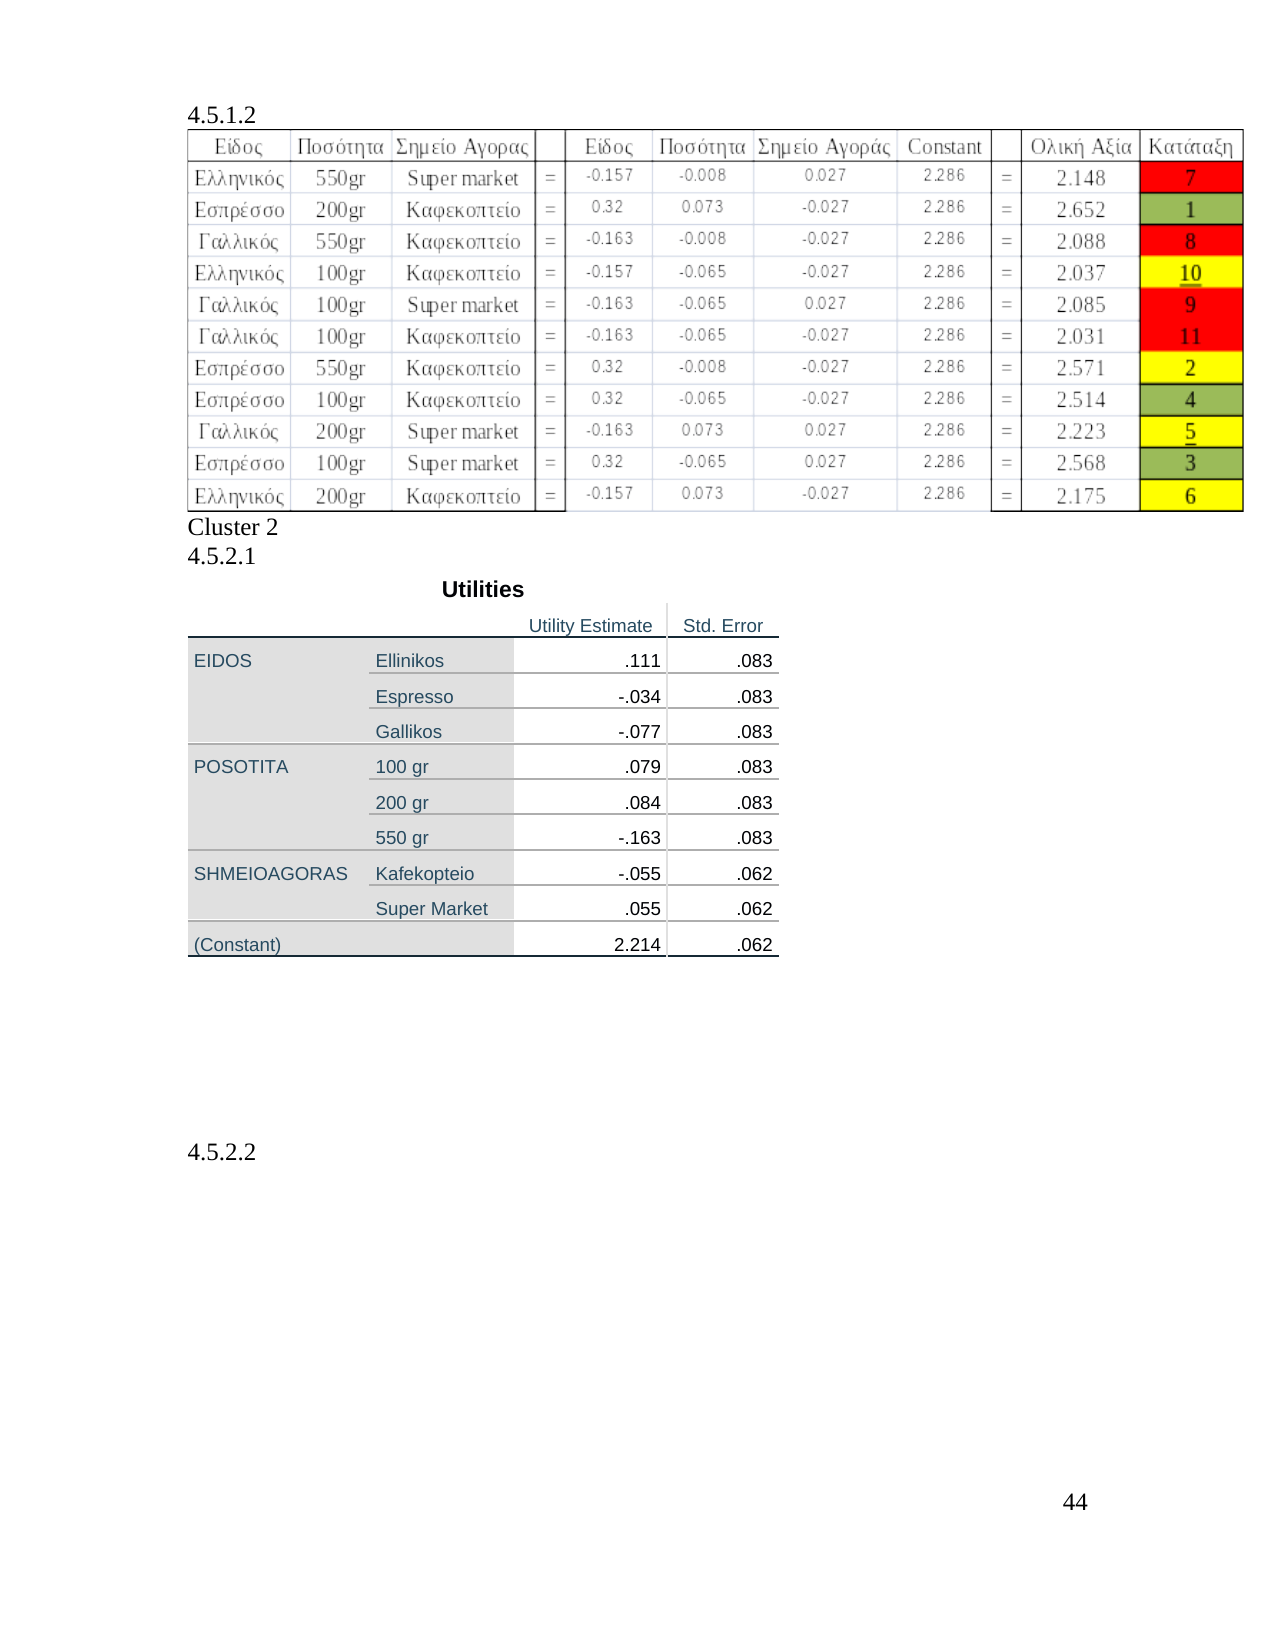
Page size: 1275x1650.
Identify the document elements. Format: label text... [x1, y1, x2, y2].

text 4.5.1.2 [187, 87, 1087, 129]
table_cell EIDOS [188, 638, 369, 742]
text 4.5.2.1 [187, 541, 1087, 569]
table_cell .083 [668, 638, 779, 672]
table_cell [188, 603, 514, 636]
text Cluster 2 [187, 512, 1087, 541]
table_cell .084 [514, 780, 666, 813]
table_cell -.163 [514, 815, 666, 849]
table_cell Gallikos [369, 709, 514, 742]
table_cell Kafekopteio [369, 851, 514, 884]
table_cell .062 [668, 851, 779, 884]
table_cell .083 [668, 745, 779, 778]
table_cell .062 [668, 922, 779, 955]
table_header Utilities [188, 570, 779, 603]
table_cell .055 [514, 886, 666, 919]
table_cell Utility Estimate [514, 603, 666, 636]
table_cell 100 gr [369, 745, 514, 778]
table_cell 2.214 [514, 922, 666, 955]
table_cell 200 gr [369, 780, 514, 813]
table_cell .083 [668, 815, 779, 849]
table_cell 550 gr [369, 815, 514, 849]
table_cell .062 [668, 886, 779, 919]
text 4.5.2.2 [187, 1124, 1087, 1165]
table_cell POSOTITA [188, 745, 369, 849]
table_cell -.034 [514, 674, 666, 707]
table_cell Std. Error [668, 603, 779, 636]
table_cell SHMEIOAGORAS [188, 851, 369, 919]
table_cell .083 [668, 709, 779, 742]
table_cell -.077 [514, 709, 666, 742]
table_cell Espresso [369, 674, 514, 707]
table_cell .083 [668, 780, 779, 813]
table_cell -.055 [514, 851, 666, 884]
table_cell .111 [514, 638, 666, 672]
table_cell .079 [514, 745, 666, 778]
table_cell Super Market [369, 886, 514, 919]
table_cell .083 [668, 674, 779, 707]
table_cell (Constant) [188, 922, 514, 955]
table_cell Ellinikos [369, 638, 514, 672]
